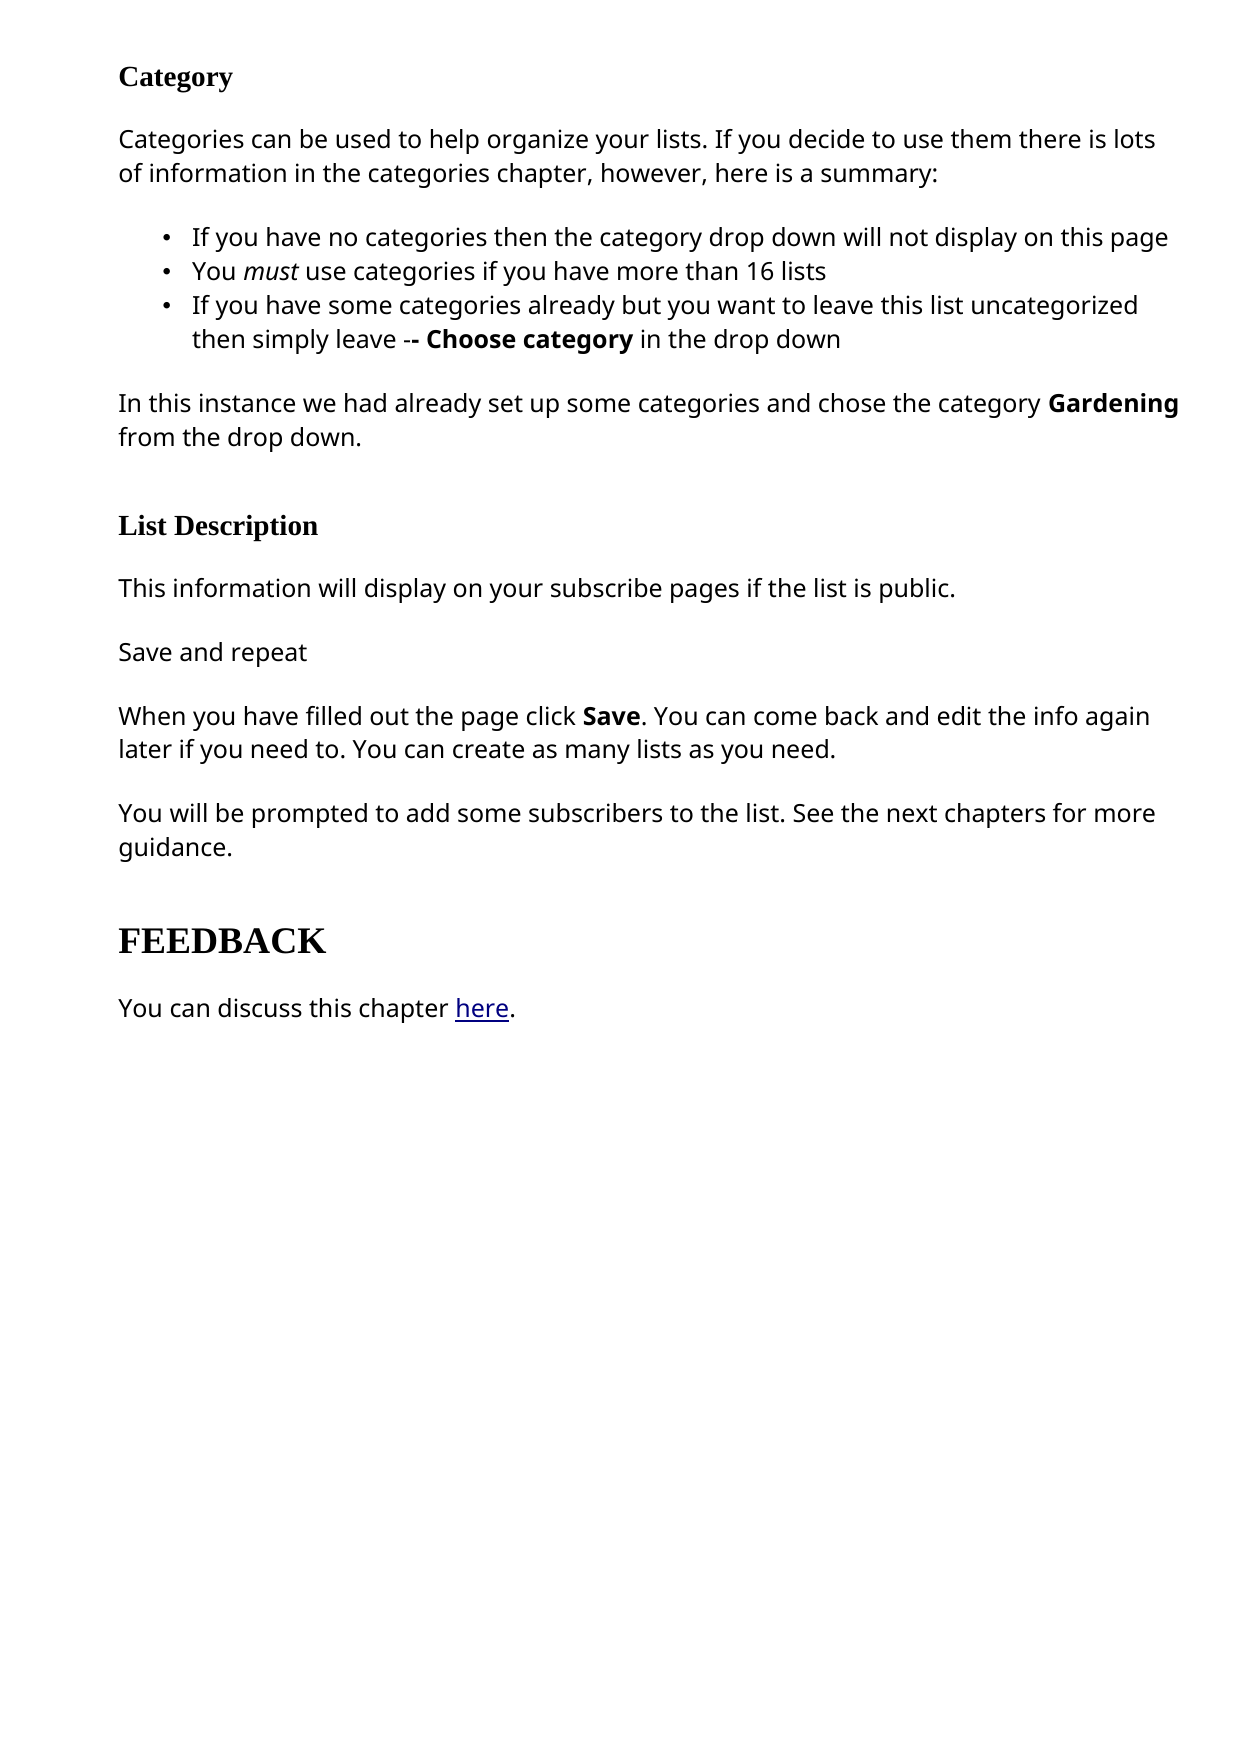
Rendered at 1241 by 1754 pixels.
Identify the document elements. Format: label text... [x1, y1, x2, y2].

text You will be prompted to add some subscribers to the list. See the next chapters for more guidance. [118, 796, 1181, 864]
text Save and repeat [118, 634, 1181, 669]
subtitle Feedback [118, 918, 1181, 961]
text When you have filled out the page click Save. You can come back and edit the info again later if you need to. You can create as many lists as you need. [118, 698, 1181, 766]
subtitle Category [118, 59, 1181, 93]
text This information will display on your subscribe pages if the list is public. [118, 571, 1181, 605]
list If you have some categories already but you want to leave this list uncategorized then simply leave -- Choose category in the drop down [162, 288, 1181, 356]
list If you have no categories then the category drop down will not display on this page [162, 220, 1181, 254]
text You can discuss this chapter here. [118, 991, 1181, 1025]
list You must use categories if you have more than 16 lists [162, 254, 1181, 288]
subtitle List Description [118, 508, 1181, 542]
text Categories can be used to help organize your lists. If you decide to use them there is lots of information in the categories chapter, however, here is a summary: [118, 122, 1181, 190]
text In this instance we had already set up some categories and chose the category Gardening from the drop down. [118, 385, 1181, 453]
